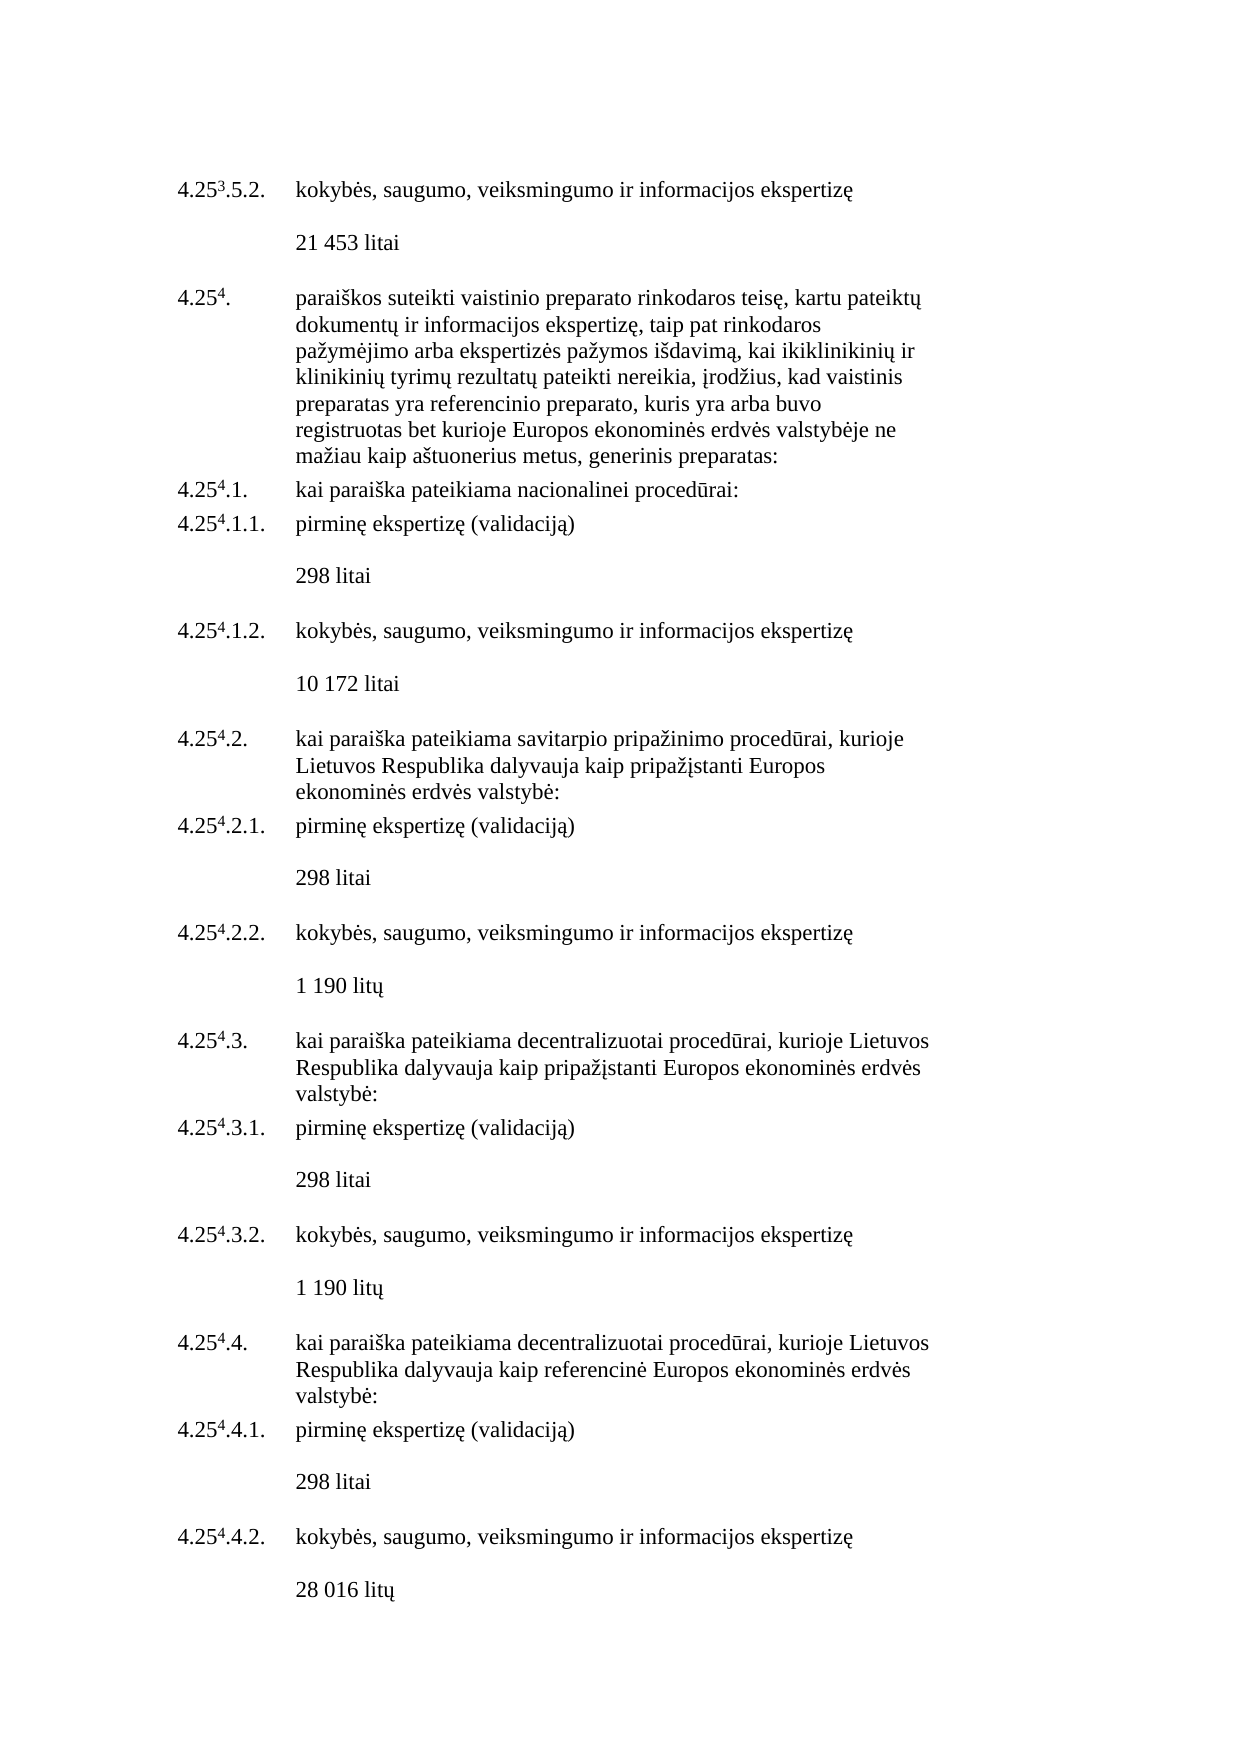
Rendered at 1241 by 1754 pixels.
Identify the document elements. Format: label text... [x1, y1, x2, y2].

text 4.254. paraiškos suteikti vaistinio preparato rinkodaros teisę, kartu pateiktų [177, 284, 930, 311]
text Respublika dalyvauja kaip pripažįstanti Europos ekonominės erdvės [177, 1054, 930, 1080]
text 4.254.3.1. pirminę ekspertizę (validaciją) 298 litai [177, 1114, 930, 1193]
text pažymėjimo arba ekspertizės pažymos išdavimą, kai ikiklinikinių ir [177, 337, 930, 363]
text Lietuvos Respublika dalyvauja kaip pripažįstanti Europos [177, 752, 930, 778]
text 4.254.4. kai paraiška pateikiama decentralizuotai procedūrai, kurioje Lietuvos [177, 1329, 930, 1356]
text 4.254.4.1. pirminę ekspertizę (validaciją) 298 litai [177, 1416, 930, 1495]
text 4.254.2. kai paraiška pateikiama savitarpio pripažinimo procedūrai, kurioje [177, 725, 930, 752]
text 4.253.5.2. kokybės, saugumo, veiksmingumo ir informacijos ekspertizę 21 453 litai [177, 176, 930, 256]
text valstybė: [177, 1080, 930, 1106]
text 4.254.4.2. kokybės, saugumo, veiksmingumo ir informacijos ekspertizę 28 016 litų [177, 1523, 930, 1602]
text 4.254.3.2. kokybės, saugumo, veiksmingumo ir informacijos ekspertizę 1 190 litų [177, 1221, 930, 1301]
text 4.254.3. kai paraiška pateikiama decentralizuotai procedūrai, kurioje Lietuvos [177, 1027, 930, 1054]
text 4.254.1.2. kokybės, saugumo, veiksmingumo ir informacijos ekspertizę 10 172 litai [177, 617, 930, 697]
text dokumentų ir informacijos ekspertizę, taip pat rinkodaros [177, 311, 930, 337]
text preparatas yra referencinio preparato, kuris yra arba buvo [177, 390, 930, 416]
text 4.254.1.1. pirminę ekspertizę (validaciją) 298 litai [177, 510, 930, 589]
text registruotas bet kurioje Europos ekonominės erdvės valstybėje ne [177, 416, 930, 442]
text ekonominės erdvės valstybė: [177, 778, 930, 804]
text mažiau kaip aštuonerius metus, generinis preparatas: [177, 442, 930, 469]
text valstybė: [177, 1382, 930, 1408]
text 4.254.1. kai paraiška pateikiama nacionalinei procedūrai: [177, 476, 930, 502]
text Respublika dalyvauja kaip referencinė Europos ekonominės erdvės [177, 1356, 930, 1382]
text 4.254.2.2. kokybės, saugumo, veiksmingumo ir informacijos ekspertizę 1 190 litų [177, 919, 930, 998]
text klinikinių tyrimų rezultatų pateikti nereikia, įrodžius, kad vaistinis [177, 363, 930, 390]
text 4.254.2.1. pirminę ekspertizę (validaciją) 298 litai [177, 812, 930, 891]
